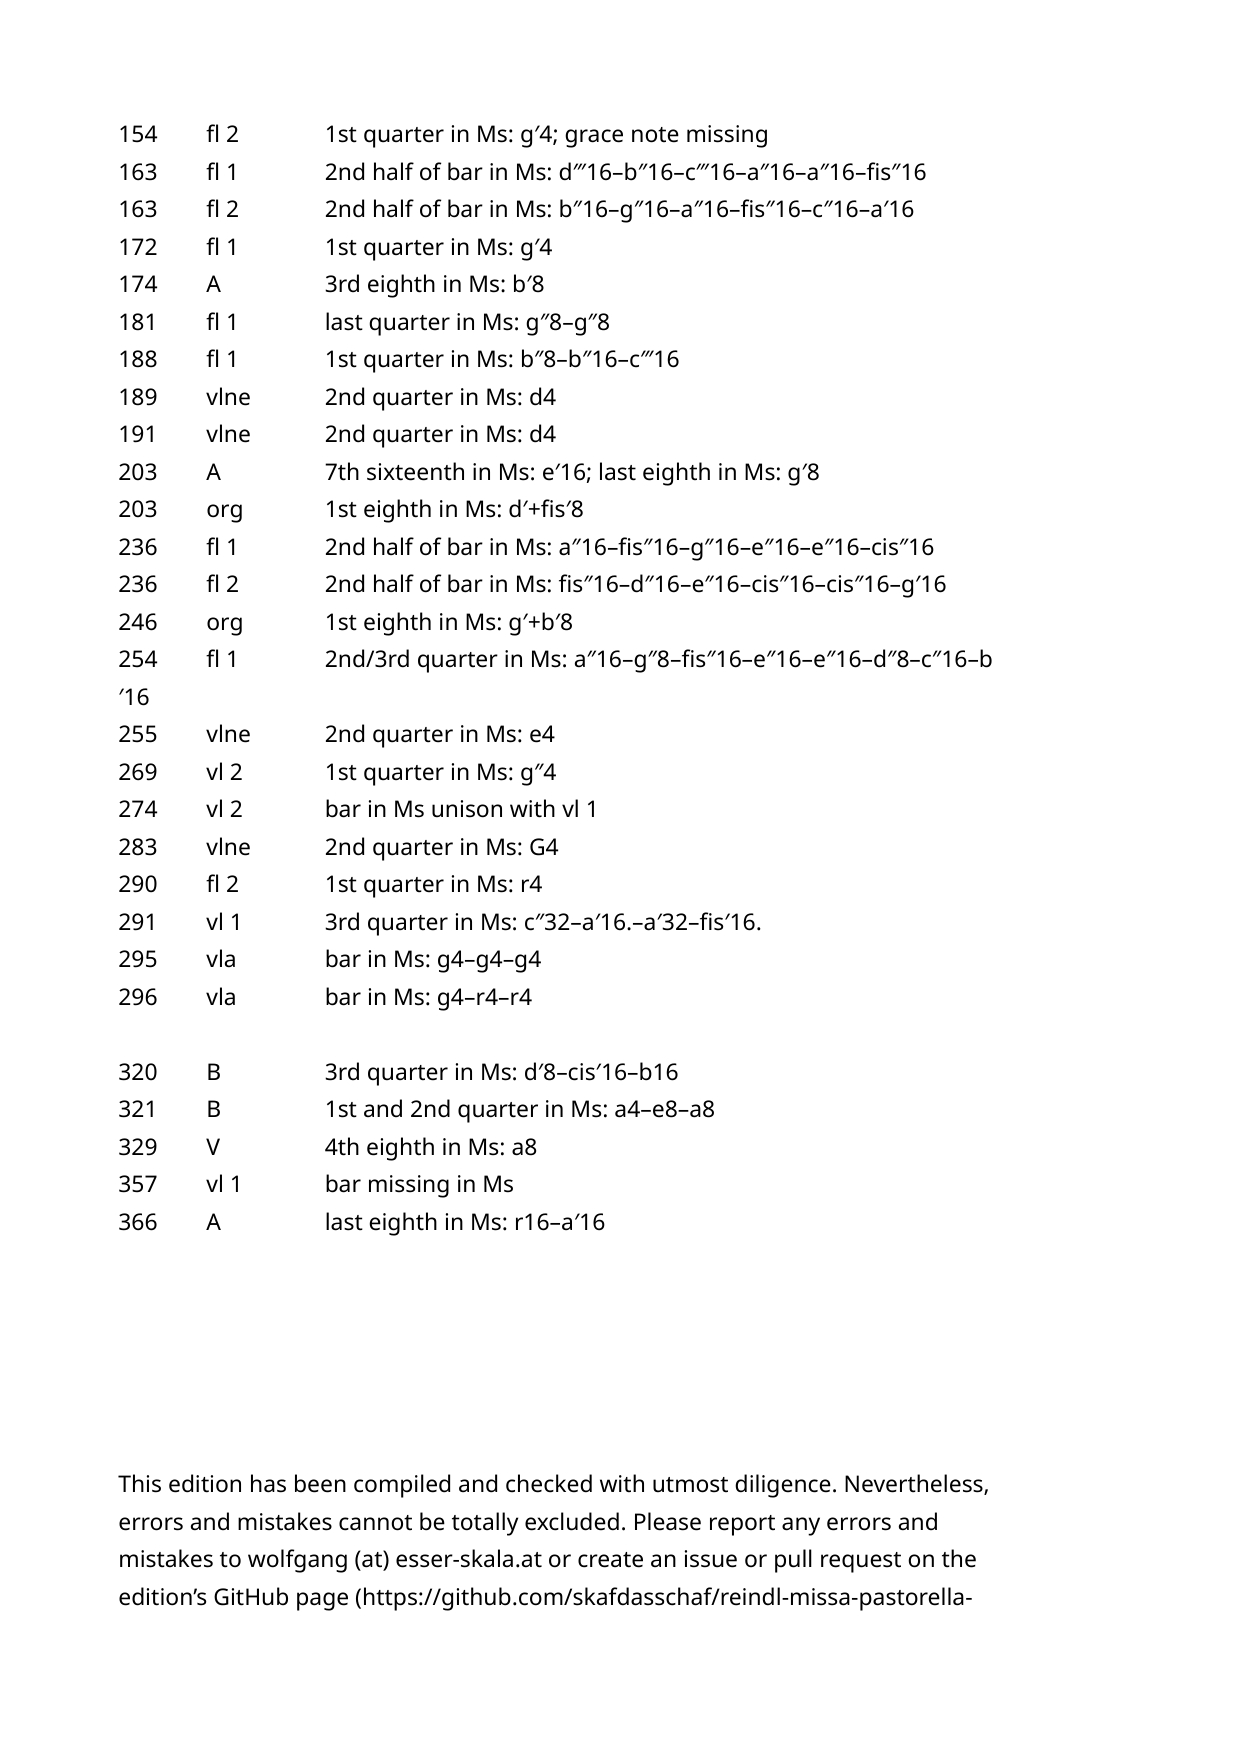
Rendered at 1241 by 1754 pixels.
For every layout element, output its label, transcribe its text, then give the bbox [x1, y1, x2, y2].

text 154 fl 2 1st quarter in Ms: g′4; grace note missing 163 fl 1 2nd half of bar in Ms: d‴16–b″16–c‴16–a″16–a″16–fis″16 163 fl 2 2nd half of bar in Ms: b″16–g″16–a″16–fis″16–c″16–a′16 172 fl 1 1st quarter in Ms: g′4 174 A 3rd eighth in Ms: b′8 181 fl 1 last quarter in Ms: g″8–g″8 188 fl 1 1st quarter in Ms: b″8–b″16–c‴16 189 vlne 2nd quarter in Ms: d4 191 vlne 2nd quarter in Ms: d4 203 A 7th sixteenth in Ms: e′16; last eighth in Ms: g′8 203 org 1st eighth in Ms: d′+fis′8 236 fl 1 2nd half of bar in Ms: a″16–fis″16–g″16–e″16–e″16–cis″16 236 fl 2 2nd half of bar in Ms: fis″16–d″16–e″16–cis″16–cis″16–g′16 246 org 1st eighth in Ms: g′+b′8 254 fl 1 2nd/3rd quarter in Ms: a″16–g″8–fis″16–e″16–e″16–d″8–c″16–b′16 255 vlne 2nd quarter in Ms: e4 269 vl 2 1st quarter in Ms: g″4 274 vl 2 bar in Ms unison with vl 1 283 vlne 2nd quarter in Ms: G4 290 fl 2 1st quarter in Ms: r4 291 vl 1 3rd quarter in Ms: c″32–a′16.–a′32–fis′16. 295 vla bar in Ms: g4–g4–g4 296 vla bar in Ms: g4–r4–r4 320 B 3rd quarter in Ms: d′8–cis′16–b16 321 B 1st and 2nd quarter in Ms: a4–e8–a8 329 V 4th eighth in Ms: a8 357 vl 1 bar missing in Ms 366 A last eighth in Ms: r16–a′16 [118, 118, 1004, 1312]
text This edition has been compiled and checked with utmost diligence. Nevertheless, errors and mistakes cannot be totally excluded. Please report any errors and mistakes to wolfgang (at) esser-skala.at or create an issue or pull request on the edition’s GitHub page (https://github.com/skafdasschaf/reindl-missa-pastorella- [118, 1468, 1004, 1612]
